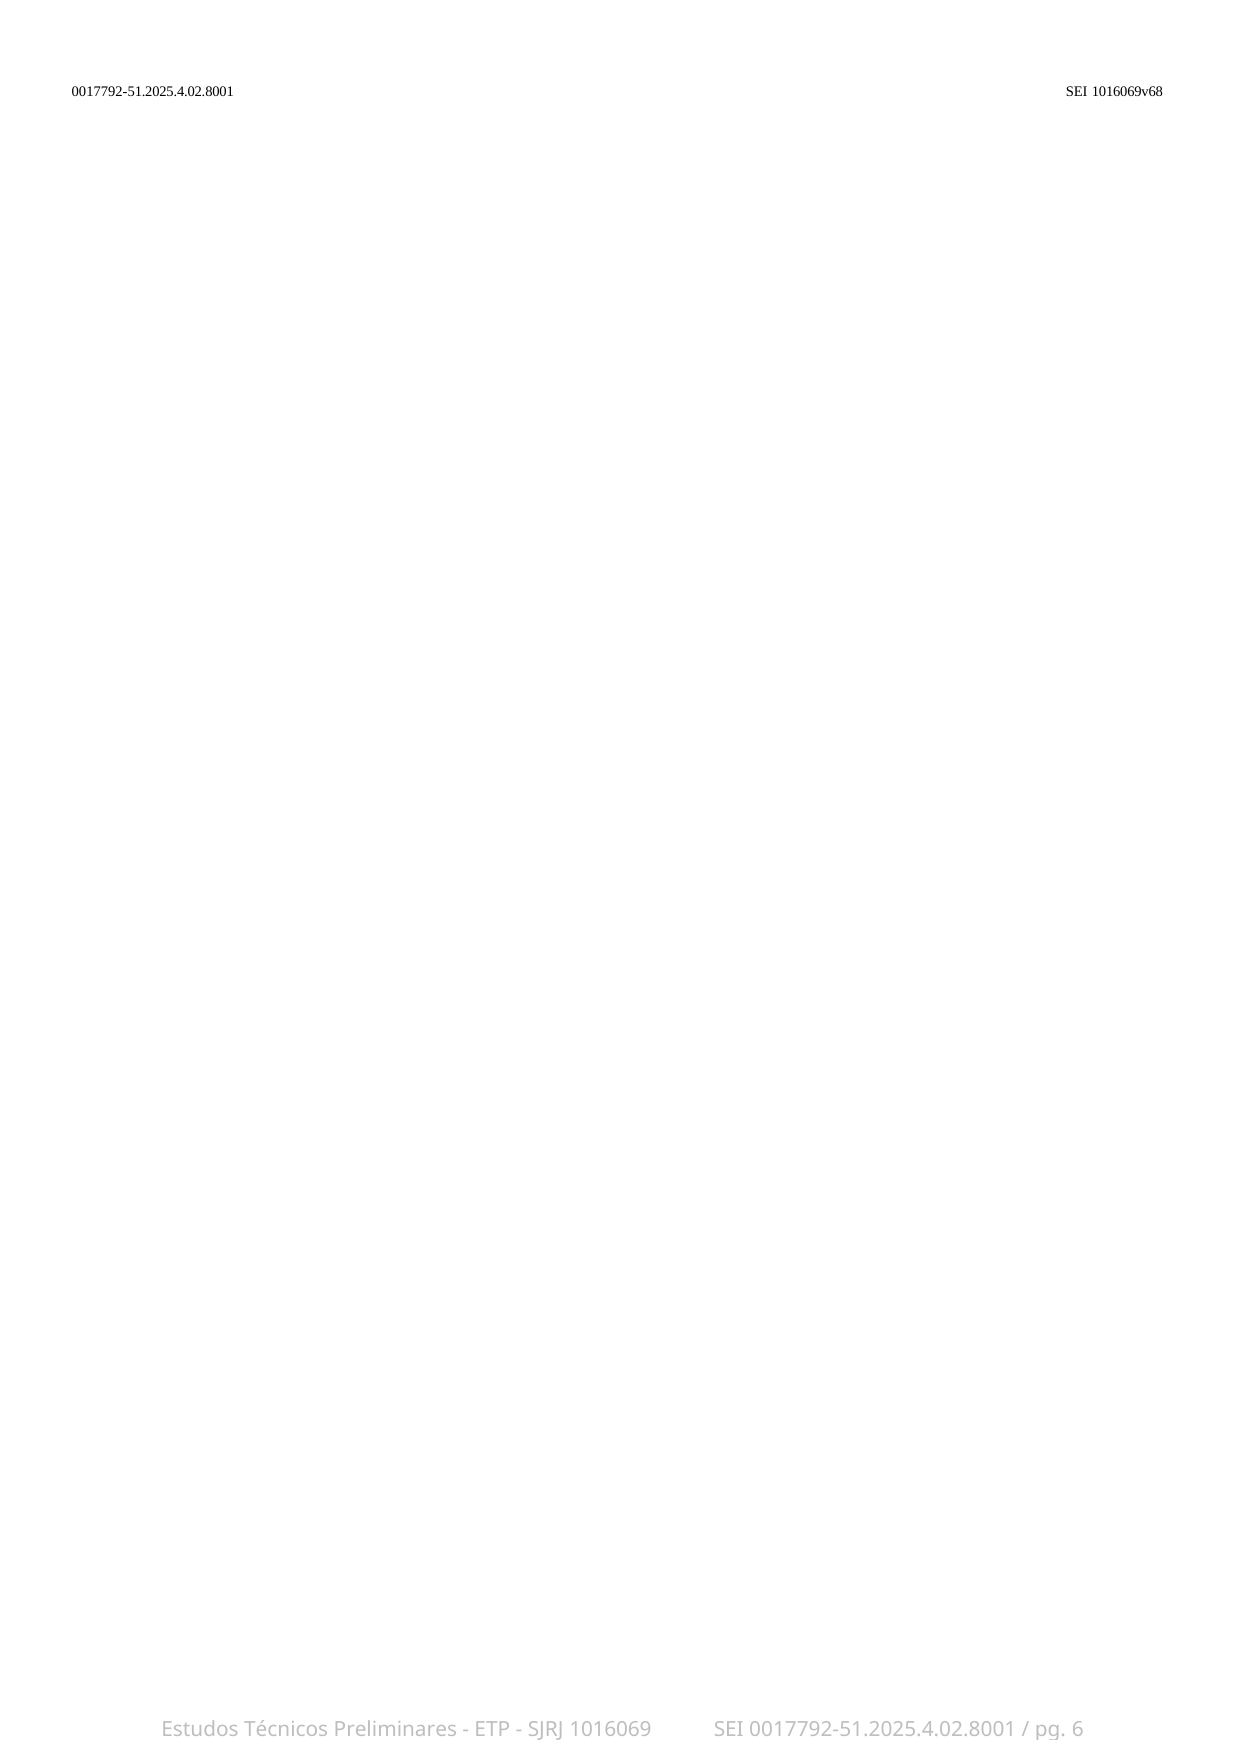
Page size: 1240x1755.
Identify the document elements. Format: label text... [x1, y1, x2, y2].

text 0017792-51.2025.4.02.8001 SEI 1016069v68 [71, 83, 1181, 99]
